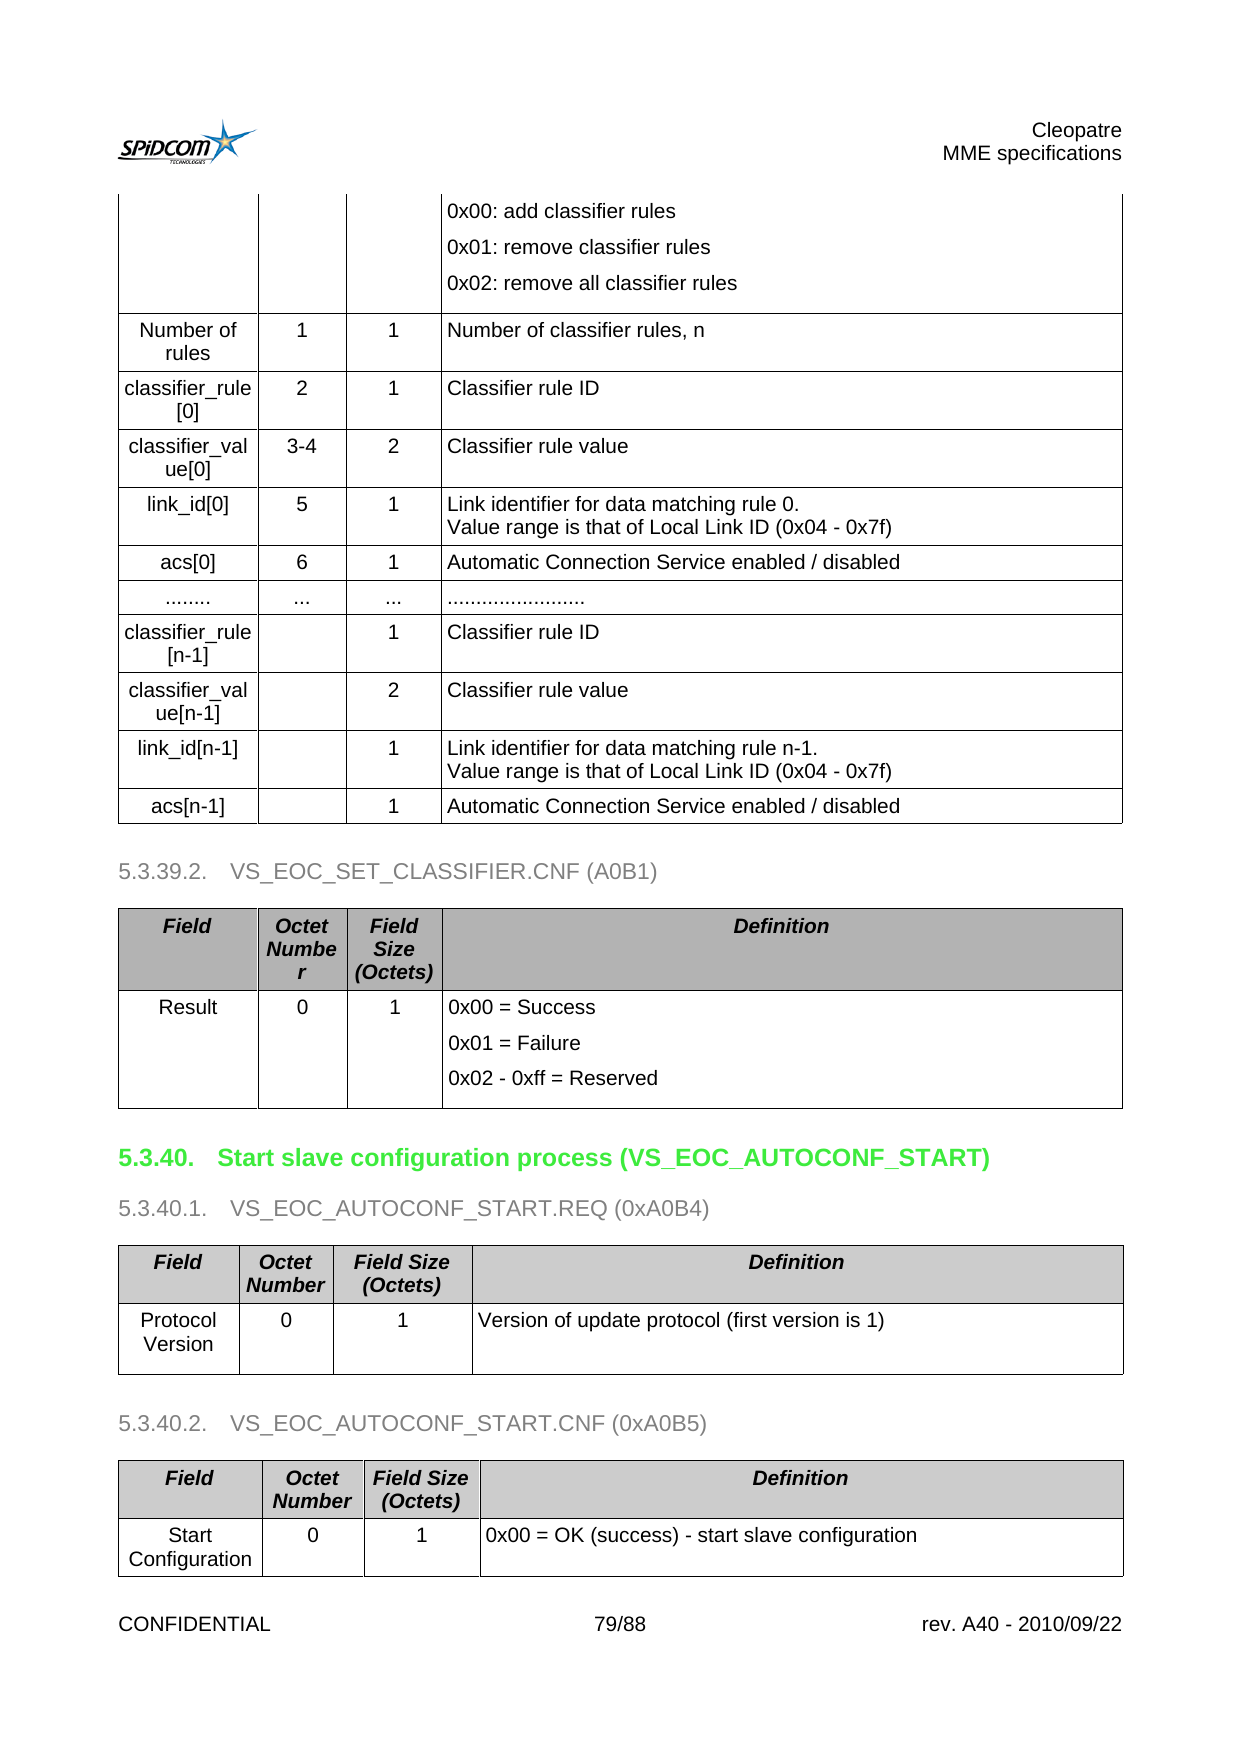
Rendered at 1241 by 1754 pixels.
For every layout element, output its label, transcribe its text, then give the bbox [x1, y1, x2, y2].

table_cell 1 [348, 991, 442, 1108]
table_cell ........ [119, 581, 257, 614]
table_cell classifier_rule[n-1] [119, 615, 257, 672]
table_cell [347, 194, 441, 313]
table_cell Classifier rule value [442, 673, 1122, 730]
table_cell classifier_rule[0] [119, 372, 257, 429]
table_header Definition [481, 1461, 1123, 1518]
table_cell 1 [347, 615, 441, 672]
table_cell 1 [347, 789, 441, 823]
table_header Field Size (Octets) [365, 1461, 479, 1518]
subtitle Start slave configuration process (VS_EOC_AUTOCONF_START) [118, 1144, 1122, 1172]
table_cell link_id[0] [119, 488, 257, 545]
table_cell 1 [347, 314, 441, 371]
table_header Definition [443, 909, 1122, 990]
table_cell [259, 194, 346, 313]
table_cell [119, 194, 257, 313]
table_cell link_id[n-1] [119, 731, 257, 788]
table_cell Number of classifier rules, n [442, 314, 1122, 371]
subtitle VS_EOC_SET_CLASSIFIER.CNF (A0B1) [118, 859, 1122, 885]
table_cell 0 [259, 991, 347, 1108]
table_cell Version of update protocol (first version is 1) [473, 1304, 1123, 1374]
table_cell 0 [263, 1519, 363, 1576]
table_cell 0x00 = OK (success) - start slave configuration [481, 1519, 1123, 1576]
table_cell ... [347, 581, 441, 614]
table_cell Link identifier for data matching rule 0. Value range is that of Local Link ID (0x04 - 0x7f) [442, 488, 1122, 545]
table_cell 1 [347, 372, 441, 429]
table_cell 2 [347, 673, 441, 730]
table_cell Automatic Connection Service enabled / disabled [442, 546, 1122, 580]
table_header Field Size (Octets) [348, 909, 442, 990]
subtitle VS_EOC_AUTOCONF_START.CNF (0xA0B5) [118, 1411, 1122, 1437]
table_header Definition [473, 1246, 1123, 1303]
table_cell 3-4 [259, 430, 346, 487]
table_header Octet Number [240, 1246, 333, 1303]
table_cell Result [119, 991, 257, 1108]
table_cell acs[n-1] [119, 789, 257, 823]
table_cell 2 [347, 430, 441, 487]
table_cell Automatic Connection Service enabled / disabled [442, 789, 1122, 823]
table_header Field [119, 909, 257, 990]
table_cell Classifier rule ID [442, 615, 1122, 672]
table_header Octet Number [259, 909, 347, 990]
table_cell Classifier rule value [442, 430, 1122, 487]
table_cell acs[0] [119, 546, 257, 580]
table_header Field Size (Octets) [334, 1246, 472, 1303]
table_cell 1 [365, 1519, 479, 1576]
picture [117, 118, 258, 165]
table_cell ........................ [442, 581, 1122, 614]
table_cell 1 [347, 546, 441, 580]
table_cell 0x00: add classifier rules 0x01: remove classifier rules 0x02: remove all classifier rules [442, 194, 1122, 313]
table_cell classifier_value[n-1] [119, 673, 257, 730]
subtitle VS_EOC_AUTOCONF_START.REQ (0xA0B4) [118, 1196, 1122, 1221]
table_cell 1 [347, 488, 441, 545]
table_header Field [119, 1246, 239, 1303]
table_cell Link identifier for data matching rule n-1. Value range is that of Local Link ID (0x04 - 0x7f) [442, 731, 1122, 788]
table_cell 2 [259, 372, 346, 429]
table_cell [259, 673, 346, 730]
table_cell 6 [259, 546, 346, 580]
table_header Octet Number [263, 1461, 363, 1518]
table_cell classifier_value[0] [119, 430, 257, 487]
table_cell [259, 731, 346, 788]
table_cell ... [259, 581, 346, 614]
table_cell 1 [347, 731, 441, 788]
table_cell [259, 789, 346, 823]
table_cell Number of rules [119, 314, 257, 371]
table_cell Classifier rule ID [442, 372, 1122, 429]
table_cell 5 [259, 488, 346, 545]
table_header Field [119, 1461, 262, 1518]
table_cell 0 [240, 1304, 333, 1374]
table_cell [259, 615, 346, 672]
table_cell 0x00 = Success 0x01 = Failure 0x02 - 0xff = Reserved [443, 991, 1122, 1108]
table_cell Protocol Version [119, 1304, 239, 1374]
table_cell 1 [334, 1304, 472, 1374]
table_cell 1 [259, 314, 346, 371]
table_cell Start Configuration [119, 1519, 262, 1576]
